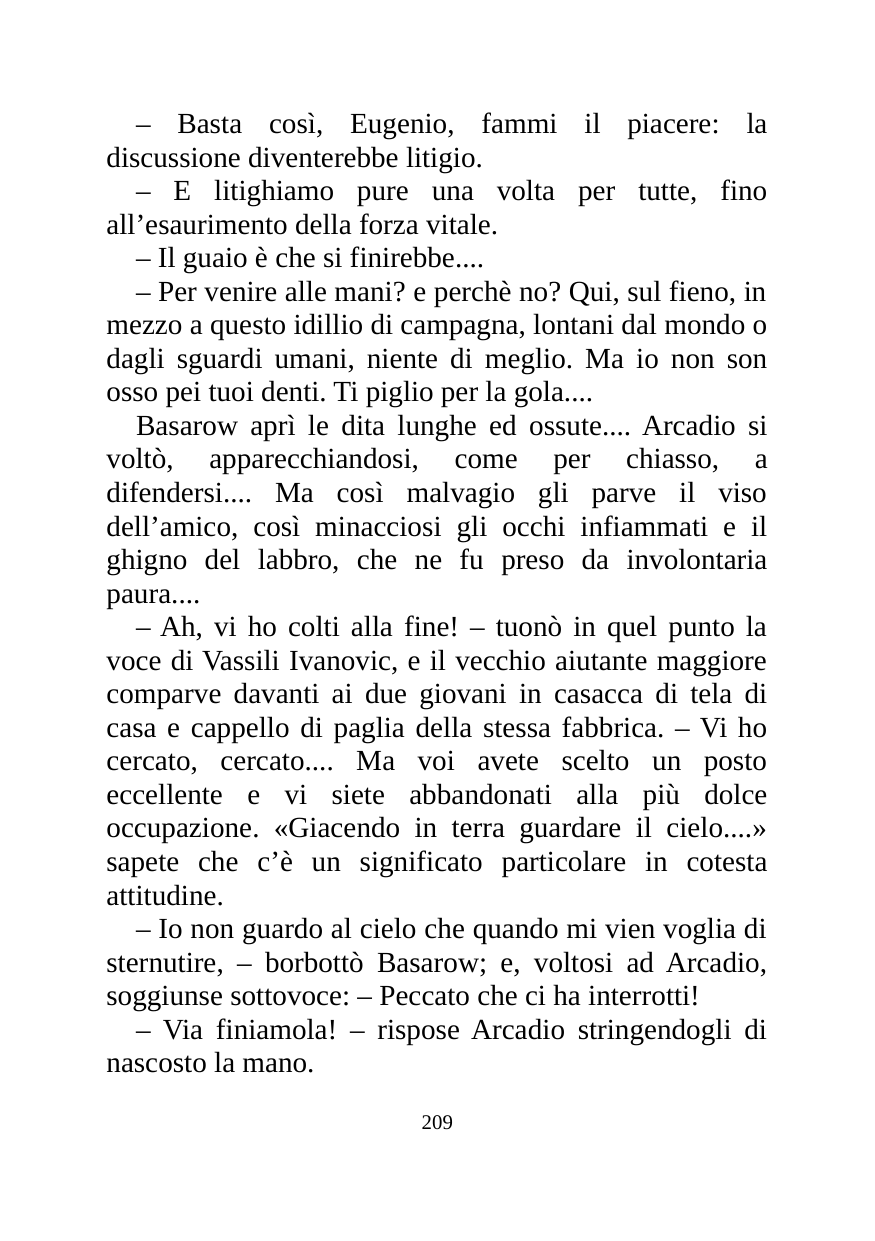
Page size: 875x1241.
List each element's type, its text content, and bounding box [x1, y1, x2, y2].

text – E litighiamo pure una volta per tutte, fino all’esaurimento della forza vitale. [106, 173, 768, 240]
text – Basta così, Eugenio, fammi il piacere: la discussione diventerebbe litigio. [106, 106, 768, 173]
text – Ah, vi ho colti alla fine! – tuonò in quel punto la voce di Vassili Ivanovic, e il vecchio aiutante maggiore comparve davanti ai due giovani in casacca di tela di casa e cappello di paglia della stessa fabbrica. – Vi ho cercato, cercato.... Ma voi avete scelto un posto eccellente e vi siete abbandonati alla più dolce occupazione. «Giacendo in terra guardare il cielo....» sapete che c’è un significato particolare in cotesta attitudine. [106, 609, 768, 911]
text Basarow aprì le dita lunghe ed ossute.... Arcadio si voltò, apparecchiandosi, come per chiasso, a difendersi.... Ma così malvagio gli parve il viso dell’amico, così minacciosi gli occhi infiammati e il ghigno del labbro, che ne fu preso da involontaria paura.... [106, 408, 768, 609]
text – Via finiamola! – rispose Arcadio stringendogli di nascosto la mano. [106, 1012, 768, 1079]
text – Io non guardo al cielo che quando mi vien voglia di sternutire, – borbottò Basarow; e, voltosi ad Arcadio, soggiunse sottovoce: – Peccato che ci ha interrotti! [106, 911, 768, 1012]
text – Per venire alle mani? e perchè no? Qui, sul fieno, in mezzo a questo idillio di campagna, lontani dal mondo o dagli sguardi umani, niente di meglio. Ma io non son osso pei tuoi denti. Ti piglio per la gola.... [106, 274, 768, 408]
text – Il guaio è che si finirebbe.... [106, 240, 768, 274]
